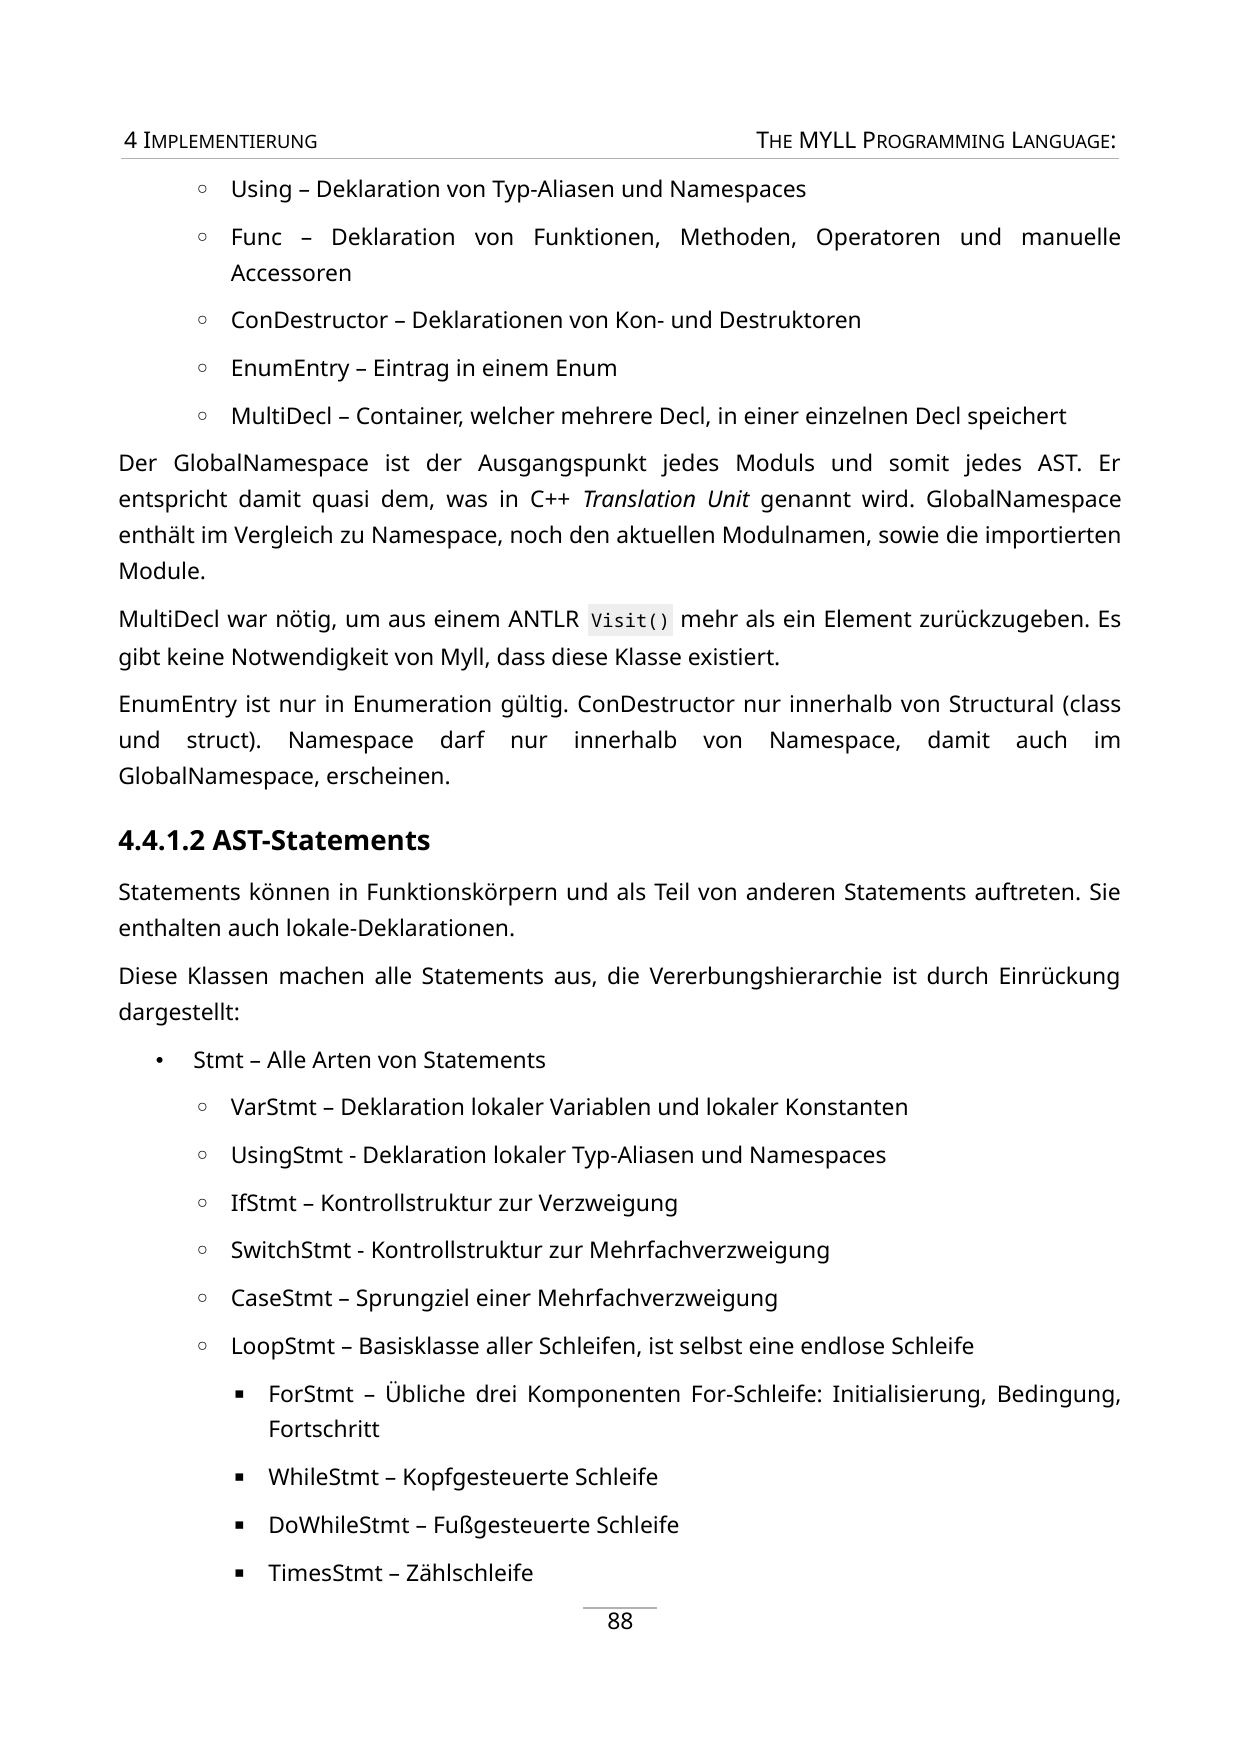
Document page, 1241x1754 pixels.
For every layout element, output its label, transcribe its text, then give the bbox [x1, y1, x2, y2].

text MultiDecl war nötig, um aus einem ANTLR Visit() mehr als ein Element zurückzugeben. Es gibt keine Notwendigkeit von Myll, dass diese Klasse existiert. [118, 603, 1122, 672]
list MultiDecl – Container, welcher mehrere Decl, in einer einzelnen Decl speichert [193, 400, 1122, 431]
list LoopStmt – Basisklasse aller Schleifen, ist selbst eine endlose Schleife [193, 1330, 1122, 1361]
subtitle AST-Statements [118, 820, 1122, 858]
list Stmt – Alle Arten von Statements [156, 1043, 1122, 1075]
list CaseStmt – Sprungziel einer Mehrfachverzweigung [193, 1282, 1122, 1313]
list Using – Deklaration von Typ-Aliasen und Namespaces [193, 173, 1122, 204]
list EnumEntry – Eintrag in einem Enum [193, 352, 1122, 383]
list Func – Deklaration von Funktionen, Methoden, Operatoren und manuelle Accessoren [193, 221, 1122, 288]
list IfStmt – Kontrollstruktur zur Verzweigung [193, 1187, 1122, 1218]
list UsingStmt - Deklaration lokaler Typ-Aliasen und Namespaces [193, 1139, 1122, 1170]
list DoWhileStmt – Fußgesteuerte Schleife [231, 1509, 1122, 1540]
list VarStmt – Deklaration lokaler Variablen und lokaler Konstanten [193, 1091, 1122, 1122]
list TimesStmt – Zählschleife [231, 1557, 1122, 1588]
text Diese Klassen machen alle Statements aus, die Vererbungshierarchie ist durch Einrückung dargestellt: [118, 960, 1122, 1027]
list ForStmt – Übliche drei Komponenten For-Schleife: Initialisierung, Bedingung, Fortschritt [231, 1377, 1122, 1445]
text Statements können in Funktionskörpern und als Teil von anderen Statements auftreten. Sie enthalten auch lokale-Deklarationen. [118, 876, 1122, 943]
list SwitchStmt - Kontrollstruktur zur Mehrfachverzweigung [193, 1234, 1122, 1266]
list ConDestructor – Deklarationen von Kon- und Destruktoren [193, 304, 1122, 336]
list WhileStmt – Kopfgesteuerte Schleife [231, 1461, 1122, 1492]
text Der GlobalNamespace ist der Ausgangspunkt jedes Moduls und somit jedes AST. Er entspricht damit quasi dem, was in C++ Translation Unit genannt wird. GlobalNamespace enthält im Vergleich zu Namespace, noch den aktuellen Modulnamen, sowie die importierten Module. [118, 447, 1122, 586]
text EnumEntry ist nur in Enumeration gültig. ConDestructor nur innerhalb von Structural (class und struct). Namespace darf nur innerhalb von Namespace, damit auch im GlobalNamespace, erscheinen. [118, 688, 1122, 791]
